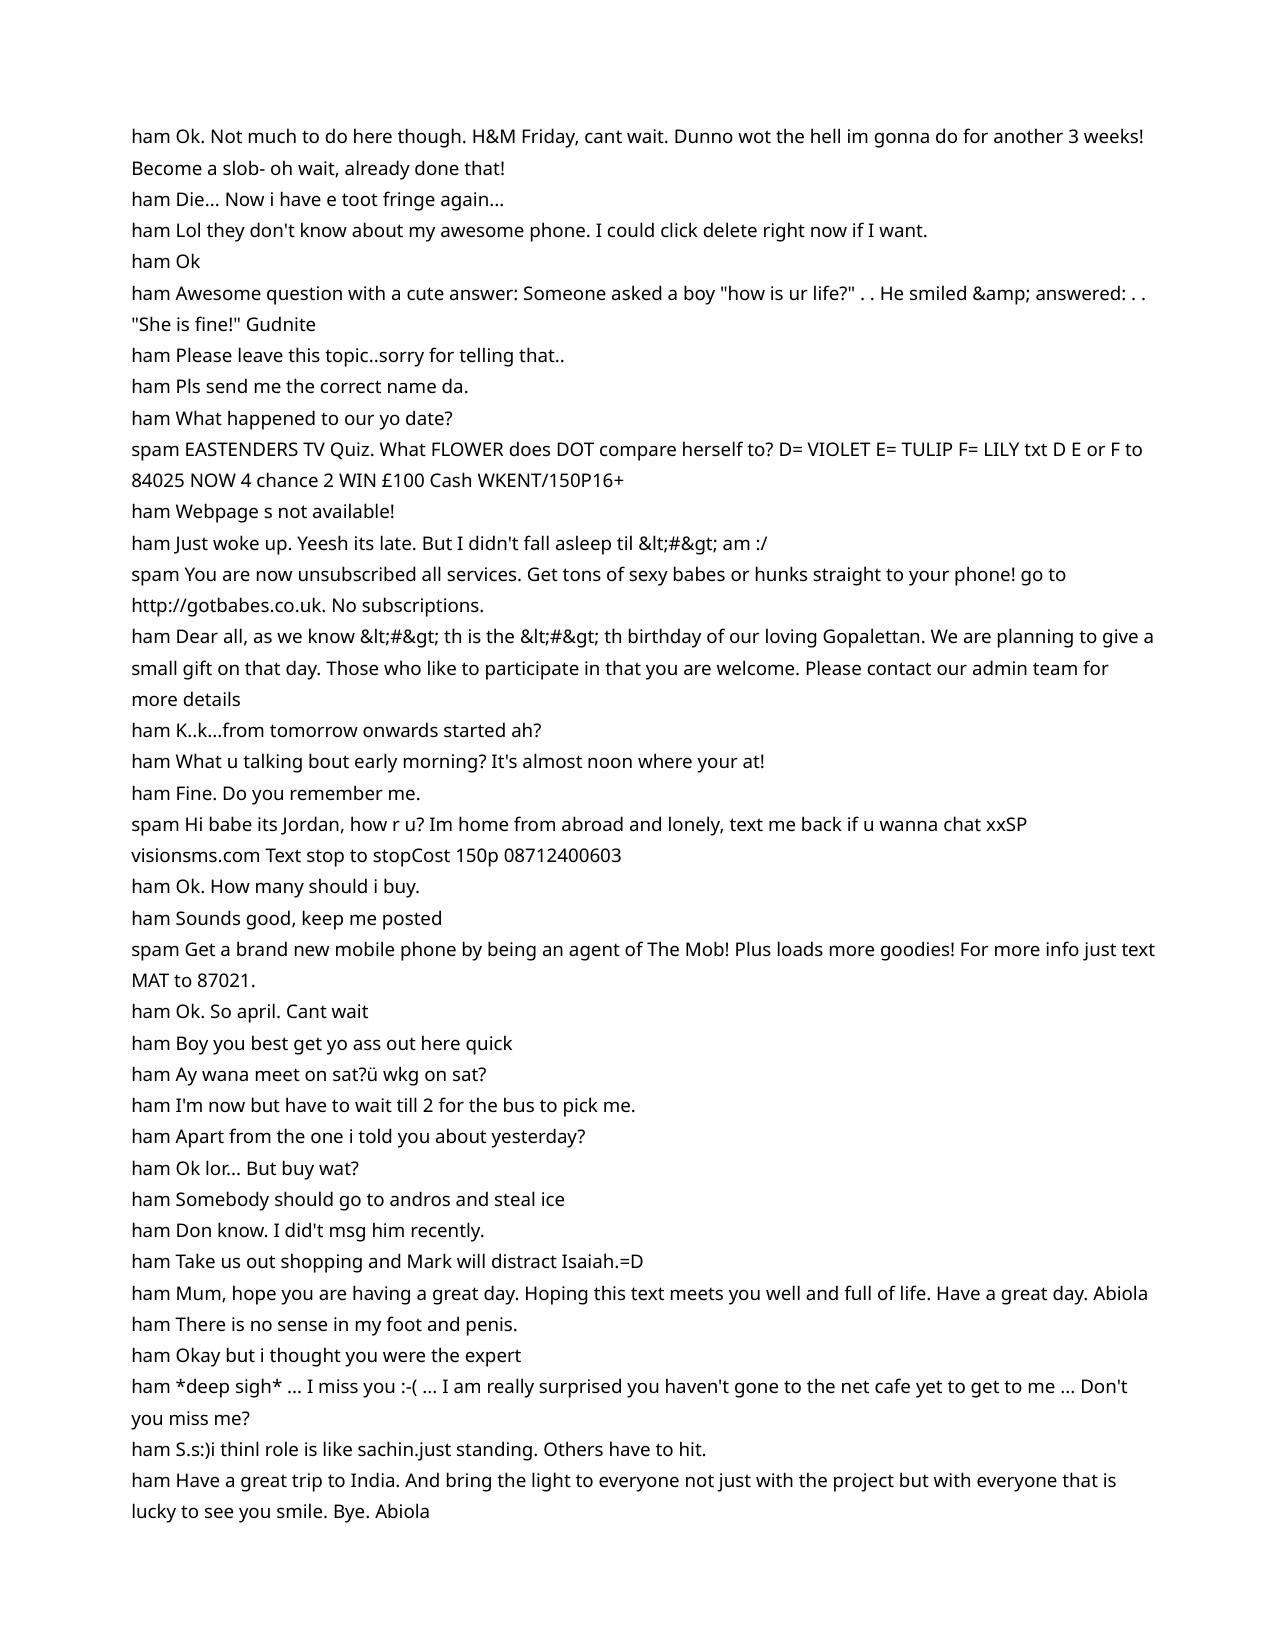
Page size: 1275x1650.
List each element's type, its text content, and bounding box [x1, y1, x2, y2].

table_cell [118, 618, 131, 712]
table_cell ham Dear all, as we know &lt;#&gt; th is the &lt;#&gt; th birthday of our loving Gopalettan. We are planning to give a small gift on that day. Those who like to participate in that you are welcome. Please contact our admin team for more details [131, 618, 1157, 712]
table_cell [118, 868, 131, 899]
table_cell [118, 1243, 131, 1274]
table_cell ham What happened to our yo date? [131, 399, 1157, 431]
table_cell [118, 806, 131, 868]
table_cell ham Ok lor... But buy wat? [131, 1149, 1157, 1181]
table_cell [118, 1337, 131, 1368]
table_cell [118, 774, 131, 806]
table_cell ham Don know. I did't msg him recently. [131, 1212, 1157, 1243]
table_cell ham Somebody should go to andros and steal ice [131, 1181, 1157, 1212]
table_cell spam Get a brand new mobile phone by being an agent of The Mob! Plus loads more goodies! For more info just text MAT to 87021. [131, 931, 1157, 993]
table_cell [118, 399, 131, 431]
table_cell [118, 212, 131, 243]
table_cell [118, 1087, 131, 1118]
table_cell ham Ok. Not much to do here though. H&M Friday, cant wait. Dunno wot the hell im gonna do for another 3 weeks! Become a slob- oh wait, already done that! [131, 118, 1157, 181]
table_cell ham K..k...from tomorrow onwards started ah? [131, 712, 1157, 743]
table_cell [118, 1212, 131, 1243]
table_cell ham Fine. Do you remember me. [131, 774, 1157, 806]
table_cell spam EASTENDERS TV Quiz. What FLOWER does DOT compare herself to? D= VIOLET E= TULIP F= LILY txt D E or F to 84025 NOW 4 chance 2 WIN £100 Cash WKENT/150P16+ [131, 431, 1157, 493]
table_cell ham Ok. So april. Cant wait [131, 993, 1157, 1024]
table_cell ham Boy you best get yo ass out here quick [131, 1024, 1157, 1056]
table_cell ham Lol they don't know about my awesome phone. I could click delete right now if I want. [131, 212, 1157, 243]
table_cell ham Okay but i thought you were the expert [131, 1337, 1157, 1368]
table_cell ham Mum, hope you are having a great day. Hoping this text meets you well and full of life. Have a great day. Abiola [131, 1274, 1157, 1306]
table_cell spam You are now unsubscribed all services. Get tons of sexy babes or hunks straight to your phone! go to http://gotbabes.co.uk. No subscriptions. [131, 556, 1157, 618]
table_cell ham S.s:)i thinl role is like sachin.just standing. Others have to hit. [131, 1431, 1157, 1462]
table_cell ham Pls send me the correct name da. [131, 368, 1157, 399]
table_cell [118, 431, 131, 493]
table_cell ham Have a great trip to India. And bring the light to everyone not just with the project but with everyone that is lucky to see you smile. Bye. Abiola [131, 1462, 1157, 1524]
table_cell [118, 1306, 131, 1337]
table_cell [118, 993, 131, 1024]
table_cell ham What u talking bout early morning? It's almost noon where your at! [131, 743, 1157, 774]
table_cell [118, 1181, 131, 1212]
table_cell [118, 1024, 131, 1056]
table_cell ham Awesome question with a cute answer: Someone asked a boy "how is ur life?" . . He smiled &amp; answered: . . "She is fine!" Gudnite [131, 274, 1157, 337]
table_cell ham Ok. How many should i buy. [131, 868, 1157, 899]
table_cell [118, 118, 131, 181]
table_cell ham Please leave this topic..sorry for telling that.. [131, 337, 1157, 368]
table_cell ham Die... Now i have e toot fringe again... [131, 181, 1157, 212]
table_cell ham There is no sense in my foot and penis. [131, 1306, 1157, 1337]
table_cell ham Apart from the one i told you about yesterday? [131, 1118, 1157, 1149]
table_cell ham Ok [131, 243, 1157, 274]
table_cell [118, 743, 131, 774]
table_cell ham I'm now but have to wait till 2 for the bus to pick me. [131, 1087, 1157, 1118]
table_cell [118, 337, 131, 368]
table_cell ham Sounds good, keep me posted [131, 899, 1157, 931]
table_cell [118, 181, 131, 212]
table_cell ham Take us out shopping and Mark will distract Isaiah.=D [131, 1243, 1157, 1274]
table_cell [118, 899, 131, 931]
table_cell ham *deep sigh* ... I miss you :-( ... I am really surprised you haven't gone to the net cafe yet to get to me ... Don't you miss me? [131, 1368, 1157, 1431]
table_cell [118, 524, 131, 556]
table_cell [118, 1368, 131, 1431]
table_cell [118, 1462, 131, 1524]
table_cell [118, 493, 131, 524]
table_cell ham Just woke up. Yeesh its late. But I didn't fall asleep til &lt;#&gt; am :/ [131, 524, 1157, 556]
table_cell [118, 274, 131, 337]
table_cell [118, 1149, 131, 1181]
table_cell [118, 243, 131, 274]
table_cell ham Ay wana meet on sat?ü wkg on sat? [131, 1056, 1157, 1087]
table_cell [118, 368, 131, 399]
table_cell [118, 556, 131, 618]
table_cell [118, 712, 131, 743]
table_cell [118, 1274, 131, 1306]
table_cell ham Webpage s not available! [131, 493, 1157, 524]
table_cell [118, 1056, 131, 1087]
table_cell [118, 1118, 131, 1149]
table_cell spam Hi babe its Jordan, how r u? Im home from abroad and lonely, text me back if u wanna chat xxSP visionsms.com Text stop to stopCost 150p 08712400603 [131, 806, 1157, 868]
table_cell [118, 931, 131, 993]
table_cell [118, 1431, 131, 1462]
